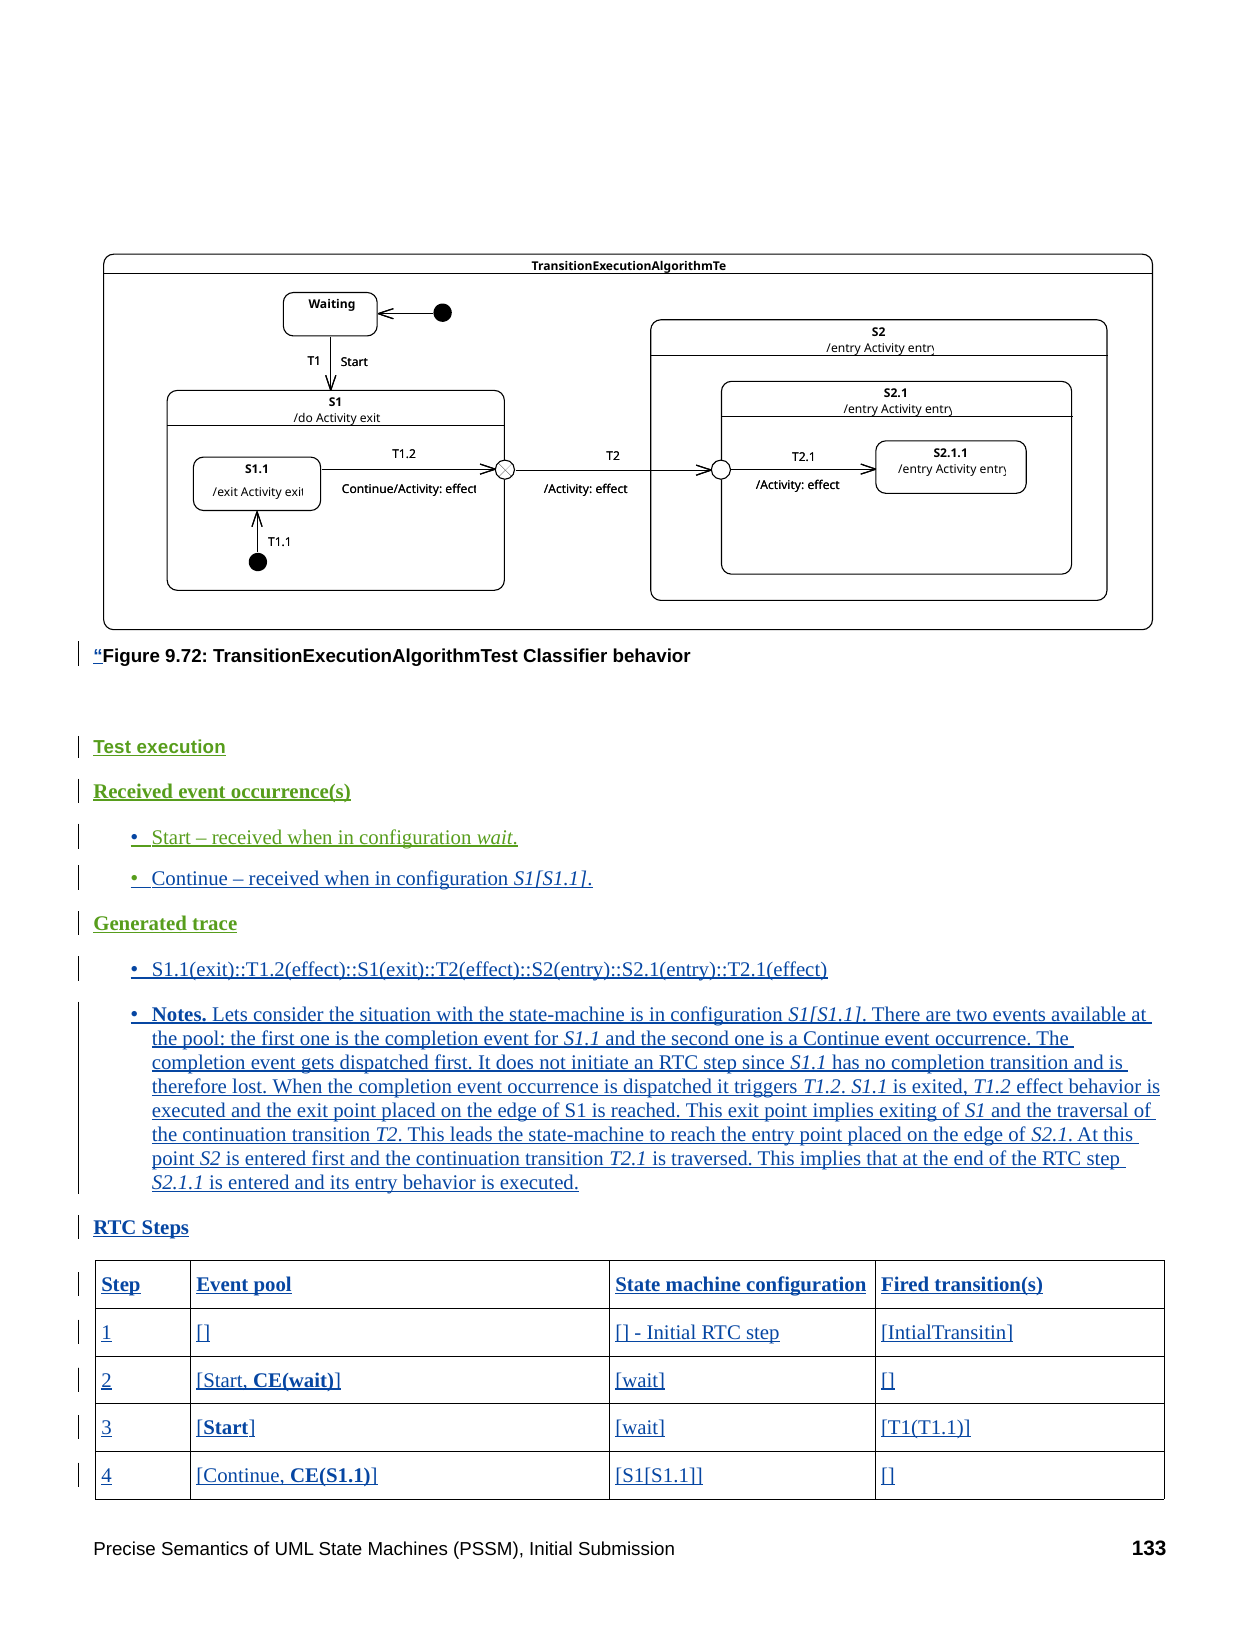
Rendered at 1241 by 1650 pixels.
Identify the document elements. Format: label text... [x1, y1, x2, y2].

table_cell [wait] [610, 1357, 875, 1403]
text Generated trace [93, 911, 1164, 935]
table_cell [] [876, 1357, 1164, 1403]
text “Figure 9.72: TransitionExecutionAlgorithmTest Classifier behavior [93, 243, 1164, 666]
table_cell [] [191, 1309, 609, 1356]
table_cell [Start, CE(wait)] [191, 1357, 609, 1403]
text RTC Steps [93, 1215, 1164, 1239]
text Received event occurrence(s) [93, 778, 1164, 803]
list Notes. Lets consider the situation with the state-machine is in configuration S1[S1.1]. There are two events available at the pool: the first one is the completion event for S1.1 and the second one is a Continue event occurrence. The completion event gets dispatched first. It does not initiate an RTC step since S1.1 has no completion transition and is therefore lost. When the completion event occurrence is dispatched it triggers T1.2. S1.1 is exited, T1.2 effect behavior is executed and the exit point placed on the edge of S1 is reached. This exit point implies exiting of S1 and the traversal of the continuation transition T2. This leads the state-machine to reach the entry point placed on the edge of S2.1. At this point S2 is entered first and the continuation transition T2.1 is traversed. This implies that at the end of the RTC step S2.1.1 is entered and its entry behavior is executed. [131, 1002, 1164, 1194]
table_cell [] - Initial RTC step [610, 1309, 875, 1356]
table_cell 3 [96, 1404, 190, 1451]
table_cell [Start] [191, 1404, 609, 1451]
table_header State machine configuration [610, 1261, 875, 1308]
table_header Event pool [191, 1261, 609, 1308]
table_cell 1 [96, 1309, 190, 1356]
table_header Step [96, 1261, 190, 1308]
table_cell [wait] [610, 1404, 875, 1451]
list Start – received when in configuration wait. [131, 824, 1164, 849]
table_cell [T1(T1.1)] [876, 1404, 1164, 1451]
table_cell 2 [96, 1357, 190, 1403]
table_cell [IntialTransitin] [876, 1309, 1164, 1356]
subtitle Test execution [93, 736, 1164, 757]
list S1.1(exit)::T1.2(effect)::S1(exit)::T2(effect)::S2(entry)::S2.1(entry)::T2.1(effect) [131, 956, 1164, 981]
table_cell [Continue, CE(S1.1)] [191, 1452, 609, 1499]
table_header Fired transition(s) [876, 1261, 1164, 1308]
list Continue – received when in configuration S1[S1.1]. [131, 865, 1164, 890]
table_cell [] [876, 1452, 1164, 1499]
table_cell 4 [96, 1452, 190, 1499]
table_cell [S1[S1.1]] [610, 1452, 875, 1499]
